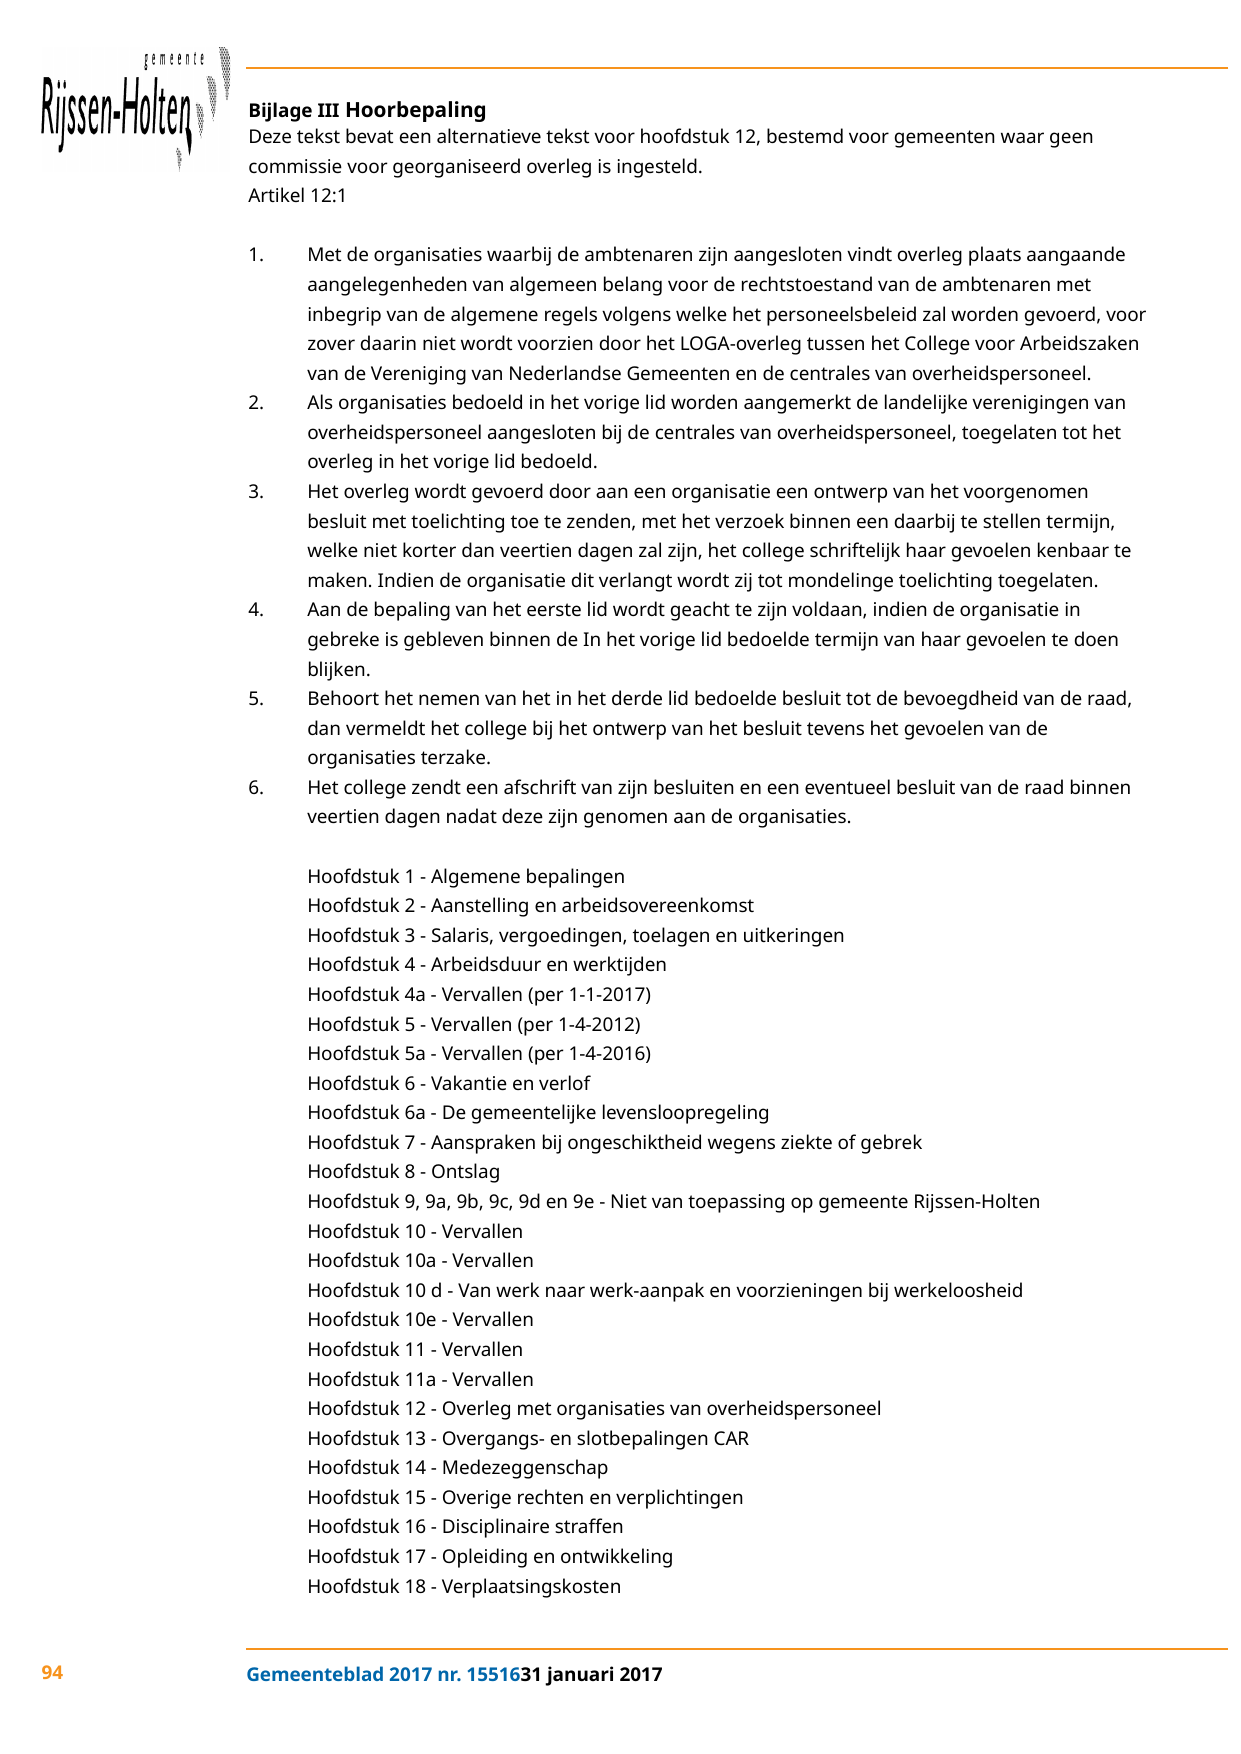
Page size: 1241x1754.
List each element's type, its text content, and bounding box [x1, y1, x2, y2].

list Behoort het nemen van het in het derde lid bedoelde besluit tot de bevoegdheid van de raad, dan vermeldt het college bij het ontwerp van het besluit tevens het gevoelen van de organisaties terzake. [248, 685, 1152, 770]
list Met de organisaties waarbij de ambtenaren zijn aangesloten vindt overleg plaats aangaande aangelegenheden van algemeen belang voor de rechtstoestand van de ambtenaren met inbegrip van de algemene regels volgens welke het personeelsbeleid zal worden gevoerd, voor zover daarin niet wordt voorzien door het LOGA-overleg tussen het College voor Arbeidszaken van de Vereniging van Nederlandse Gemeenten en de centrales van overheidspersoneel. [248, 242, 1152, 386]
list Hoofdstuk 10a - Vervallen [248, 1247, 1152, 1273]
picture [41, 47, 231, 172]
list Hoofdstuk 10e - Vervallen [248, 1307, 1152, 1332]
list Hoofdstuk 6 - Vakantie en verlof [248, 1070, 1152, 1096]
list Hoofdstuk 11a - Vervallen [248, 1366, 1152, 1392]
list Hoofdstuk 2 - Aanstelling en arbeidsovereenkomst [248, 892, 1152, 918]
list Hoofdstuk 4 - Arbeidsduur en werktijden [248, 952, 1152, 977]
list Hoofdstuk 8 - Ontslag [248, 1159, 1152, 1184]
list Hoofdstuk 10 d - Van werk naar werk-aanpak en voorzieningen bij werkeloosheid [248, 1277, 1152, 1303]
list Hoofdstuk 6a - De gemeentelijke levensloopregeling [248, 1099, 1152, 1125]
list Hoofdstuk 15 - Overige rechten en verplichtingen [248, 1484, 1152, 1510]
list Hoofdstuk 13 - Overgangs- en slotbepalingen CAR [248, 1425, 1152, 1451]
list Hoofdstuk 16 - Disciplinaire straffen [248, 1514, 1152, 1539]
text Artikel 12:1 [248, 182, 1152, 208]
list Hoofdstuk 3 - Salaris, vergoedingen, toelagen en uitkeringen [248, 922, 1152, 948]
list Hoofdstuk 1 - Algemene bepalingen [248, 863, 1152, 889]
list Hoofdstuk 4a - Vervallen (per 1-1-2017) [248, 981, 1152, 1007]
list Hoofdstuk 14 - Medezeggenschap [248, 1454, 1152, 1480]
list Aan de bepaling van het eerste lid wordt geacht te zijn voldaan, indien de organisatie in gebreke is gebleven binnen de In het vorige lid bedoelde termijn van haar gevoelen te doen blijken. [248, 597, 1152, 682]
list Hoofdstuk 17 - Opleiding en ontwikkeling [248, 1543, 1152, 1569]
list Hoofdstuk 9, 9a, 9b, 9c, 9d en 9e - Niet van toepassing op gemeente Rijssen-Holten [248, 1188, 1152, 1214]
text Bijlage III Hoorbepaling [248, 95, 1152, 123]
text Deze tekst bevat een alternatieve tekst voor hoofdstuk 12, bestemd voor gemeenten waar geen commissie voor georganiseerd overleg is ingesteld. [248, 123, 1152, 179]
list Hoofdstuk 7 - Aanspraken bij ongeschiktheid wegens ziekte of gebrek [248, 1129, 1152, 1155]
list Hoofdstuk 18 - Verplaatsingskosten [248, 1573, 1152, 1599]
list Als organisaties bedoeld in het vorige lid worden aangemerkt de landelijke verenigingen van overheidspersoneel aangesloten bij de centrales van overheidspersoneel, toegelaten tot het overleg in het vorige lid bedoeld. [248, 389, 1152, 474]
list Hoofdstuk 12 - Overleg met organisaties van overheidspersoneel [248, 1395, 1152, 1421]
list Het college zendt een afschrift van zijn besluiten en een eventueel besluit van de raad binnen veertien dagen nadat deze zijn genomen aan de organisaties. [248, 774, 1152, 829]
list Het overleg wordt gevoerd door aan een organisatie een ontwerp van het voorgenomen besluit met toelichting toe te zenden, met het verzoek binnen een daarbij te stellen termijn, welke niet korter dan veertien dagen zal zijn, het college schriftelijk haar gevoelen kenbaar te maken. Indien de organisatie dit verlangt wordt zij tot mondelinge toelichting toegelaten. [248, 478, 1152, 593]
list Hoofdstuk 5 - Vervallen (per 1-4-2012) [248, 1011, 1152, 1037]
list Hoofdstuk 10 - Vervallen [248, 1218, 1152, 1244]
list Hoofdstuk 5a - Vervallen (per 1-4-2016) [248, 1040, 1152, 1066]
list Hoofdstuk 11 - Vervallen [248, 1336, 1152, 1362]
